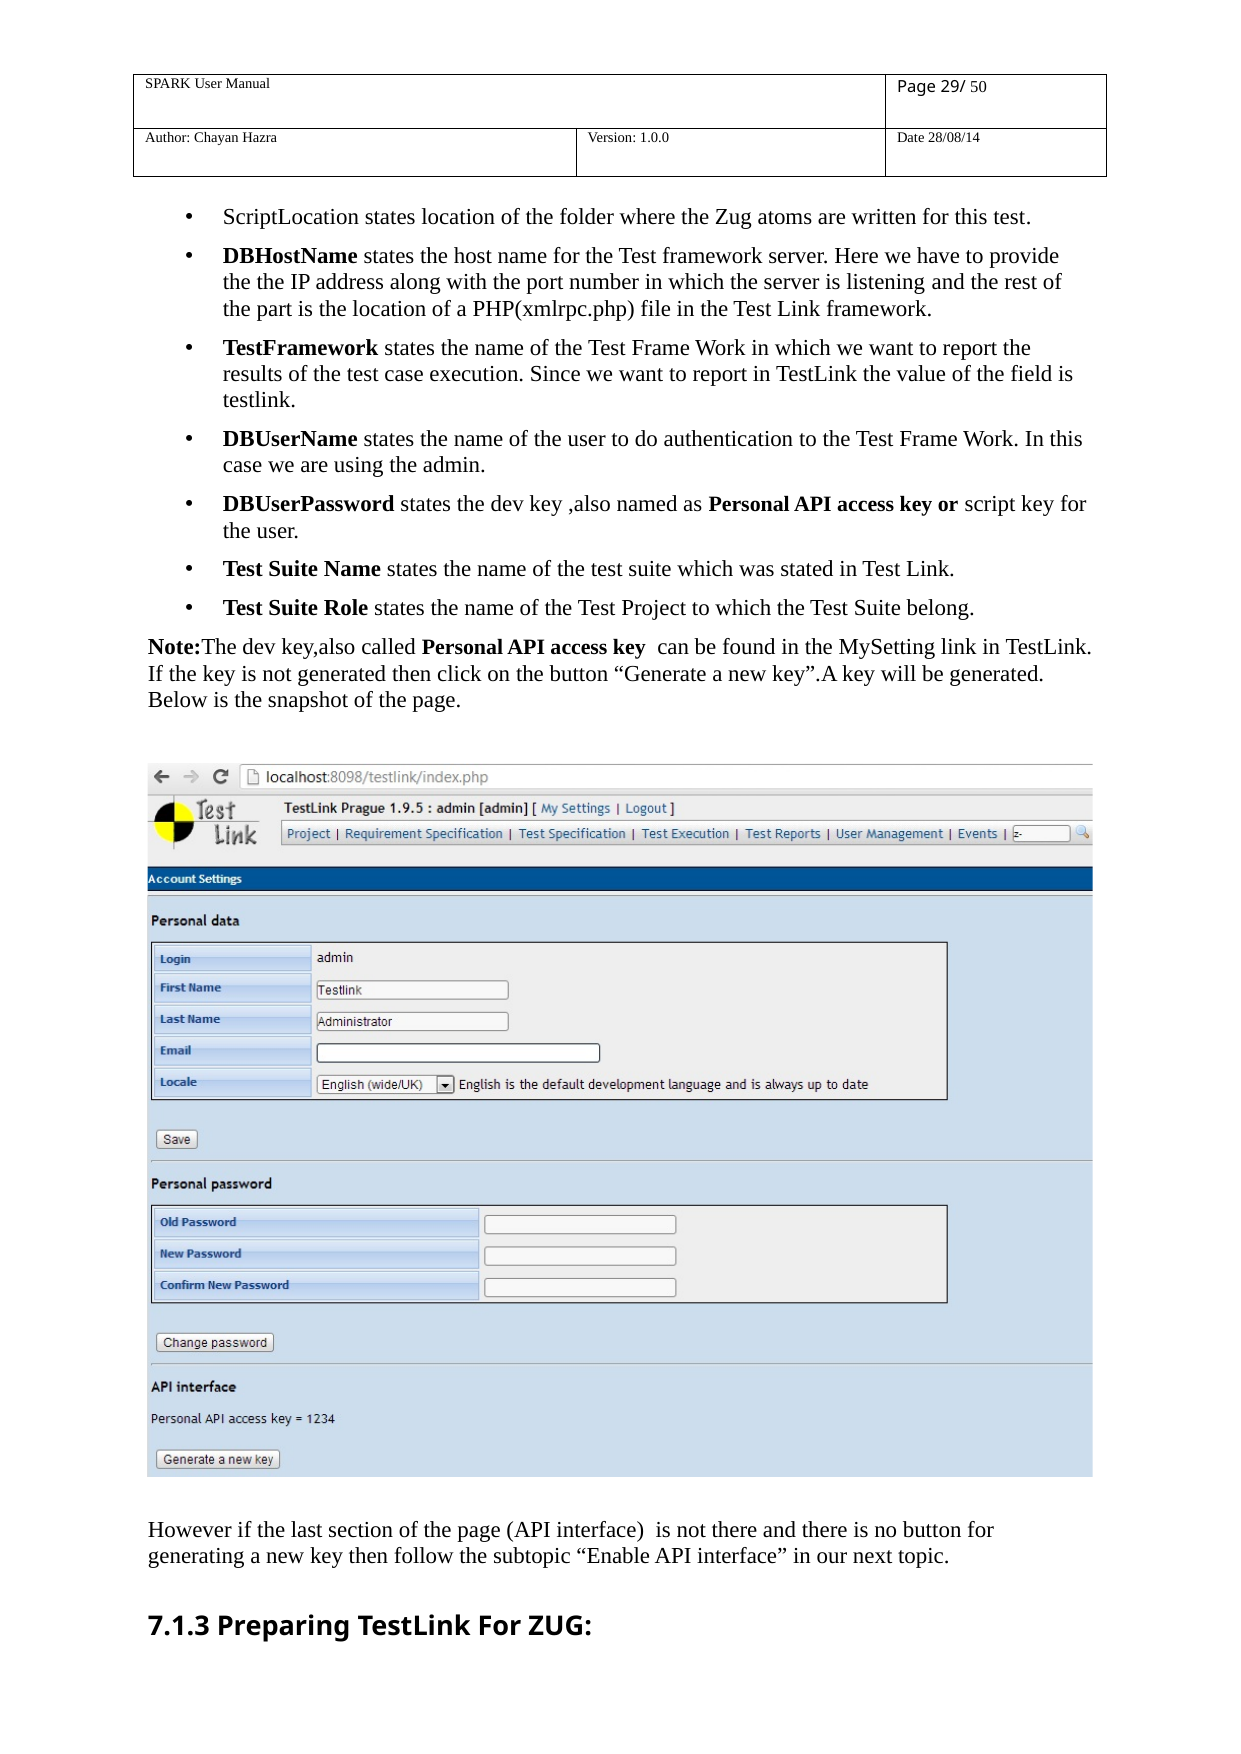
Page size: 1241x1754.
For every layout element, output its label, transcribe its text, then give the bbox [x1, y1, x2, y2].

list DBHostName states the host name for the Test framework server. Here we have to provide the the IP address along with the port number in which the server is listening and the rest of the part is the location of a PHP(xmlrpc.php) file in the Test Link framework. [185, 242, 1092, 321]
list ScriptLocation states location of the folder where the Zug atoms are written for this test. [185, 203, 1092, 229]
text Note:The dev key,also called Personal API access key can be found in the MySetting link in TestLink. If the key is not generated then click on the button “Generate a new key”.A key will be generated. Below is the snapshot of the page. [148, 633, 1092, 712]
picture [147, 763, 1093, 1477]
subtitle 7.1.3 Preparing TestLink For ZUG: [148, 1606, 1092, 1643]
list TestFramework states the name of the Test Frame Work in which we want to report the results of the test case execution. Since we want to report in TestLink the value of the field is testlink. [185, 333, 1092, 413]
list DBUserName states the name of the user to do authentication to the Test Frame Work. In this case we are using the admin. [185, 425, 1092, 478]
text However if the last section of the page (API interface) is not there and there is no button for generating a new key then follow the subtopic “Enable API interface” in our next topic. [148, 1516, 1092, 1569]
list DBUserPassword states the dev key ,also named as Personal API access key or script key for the user. [185, 490, 1092, 543]
list Test Suite Name states the name of the test suite which was stated in Test Link. [185, 556, 1092, 582]
list Test Suite Role states the name of the Test Project to which the Test Suite belong. [185, 594, 1092, 621]
